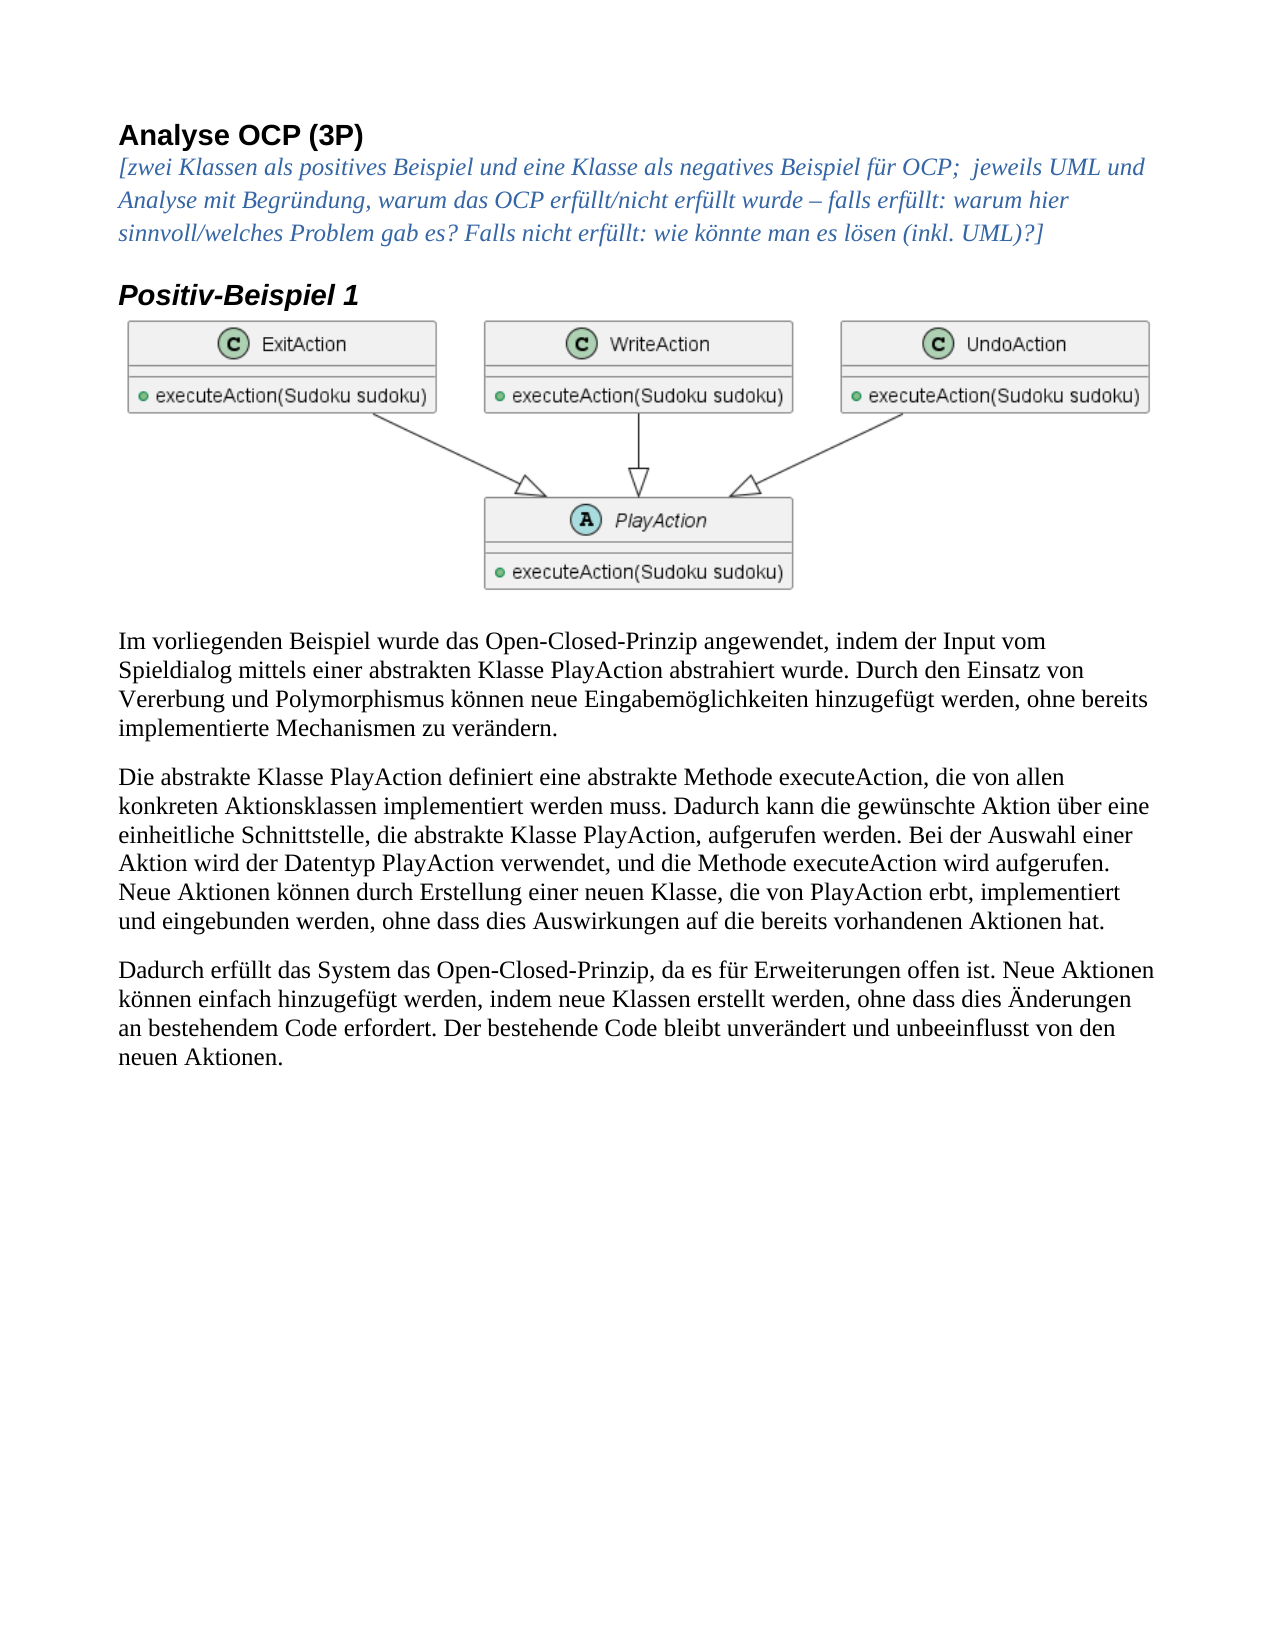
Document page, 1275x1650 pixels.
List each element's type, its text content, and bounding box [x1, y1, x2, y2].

text [zwei Klassen als positives Beispiel und eine Klasse als negatives Beispiel für OCP; jeweils UML und Analyse mit Begründung, warum das OCP erfüllt/nicht erfüllt wurde – falls erfüllt: warum hier sinnvoll/welches Problem gab es? Falls nicht erfüllt: wie könnte man es lösen (inkl. UML)?] [118, 152, 1157, 246]
text Dadurch erfüllt das System das Open-Closed-Prinzip, da es für Erweiterungen offen ist. Neue Aktionen können einfach hinzugefügt werden, indem neue Klassen erstellt werden, ohne dass dies Änderungen an bestehendem Code erfordert. Der bestehende Code bleibt unverändert und unbeeinflusst von den neuen Aktionen. [118, 956, 1157, 1071]
subtitle Positiv-Beispiel 1 [118, 278, 1157, 311]
subtitle Analyse OCP (3P) [118, 118, 1157, 152]
text Die abstrakte Klasse PlayAction definiert eine abstrakte Methode executeAction, die von allen konkreten Aktionsklassen implementiert werden muss. Dadurch kann die gewünschte Aktion über eine einheitliche Schnittstelle, die abstrakte Klasse PlayAction, aufgerufen werden. Bei der Auswahl einer Aktion wird der Datentyp PlayAction verwendet, und die Methode executeAction wird aufgerufen. Neue Aktionen können durch Erstellung einer neuen Klasse, die von PlayAction erbt, implementiert und eingebunden werden, ohne dass dies Auswirkungen auf die bereits vorhandenen Aktionen hat. [118, 762, 1157, 935]
text Im vorliegenden Beispiel wurde das Open-Closed-Prinzip angewendet, indem der Input vom Spieldialog mittels einer abstrakten Klasse PlayAction abstrahiert wurde. Durch den Einsatz von Vererbung und Polymorphismus können neue Eingabemöglichkeiten hinzugefügt werden, ohne bereits implementierte Mechanismen zu verändern. [118, 626, 1157, 741]
